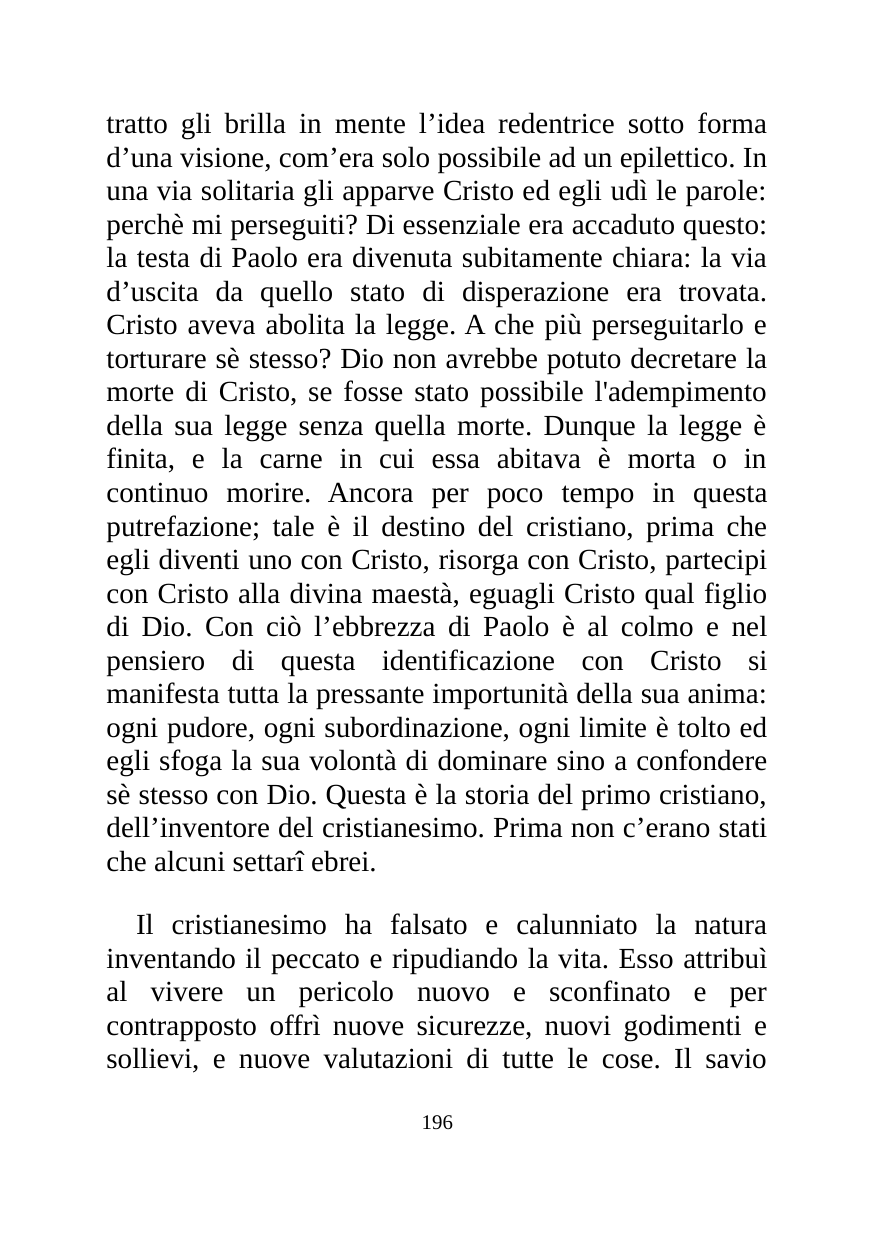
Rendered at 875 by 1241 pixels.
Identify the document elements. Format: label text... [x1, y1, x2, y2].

text tratto gli brilla in mente l’idea redentrice sotto forma d’una visione, com’era solo possibile ad un epilettico. In una via solitaria gli apparve Cristo ed egli udì le parole: perchè mi perseguiti? Di essenziale era accaduto questo: la testa di Paolo era divenuta subitamente chiara: la via d’uscita da quello stato di disperazione era trovata. Cristo aveva abolita la legge. A che più perseguitarlo e torturare sè stesso? Dio non avrebbe potuto decretare la morte di Cristo, se fosse stato possibile l'adempimento della sua legge senza quella morte. Dunque la legge è finita, e la carne in cui essa abitava è morta o in continuo morire. Ancora per poco tempo in questa putrefazione; tale è il destino del cristiano, prima che egli diventi uno con Cristo, risorga con Cristo, partecipi con Cristo alla divina maestà, eguagli Cristo qual figlio di Dio. Con ciò l’ebbrezza di Paolo è al colmo e nel pensiero di questa identificazione con Cristo si manifesta tutta la pressante importunità della sua anima: ogni pudore, ogni subordinazione, ogni limite è tolto ed egli sfoga la sua volontà di dominare sino a confondere sè stesso con Dio. Questa è la storia del primo cristiano, dell’inventore del cristianesimo. Prima non c’erano stati che alcuni settarî ebrei. [106, 106, 768, 878]
text Il cristianesimo ha falsato e calunniato la natura inventando il peccato e ripudiando la vita. Esso attribuì al vivere un pericolo nuovo e sconfinato e per contrapposto offrì nuove sicurezze, nuovi godimenti e sollievi, e nuove valutazioni di tutte le cose. Il savio [106, 907, 768, 1075]
